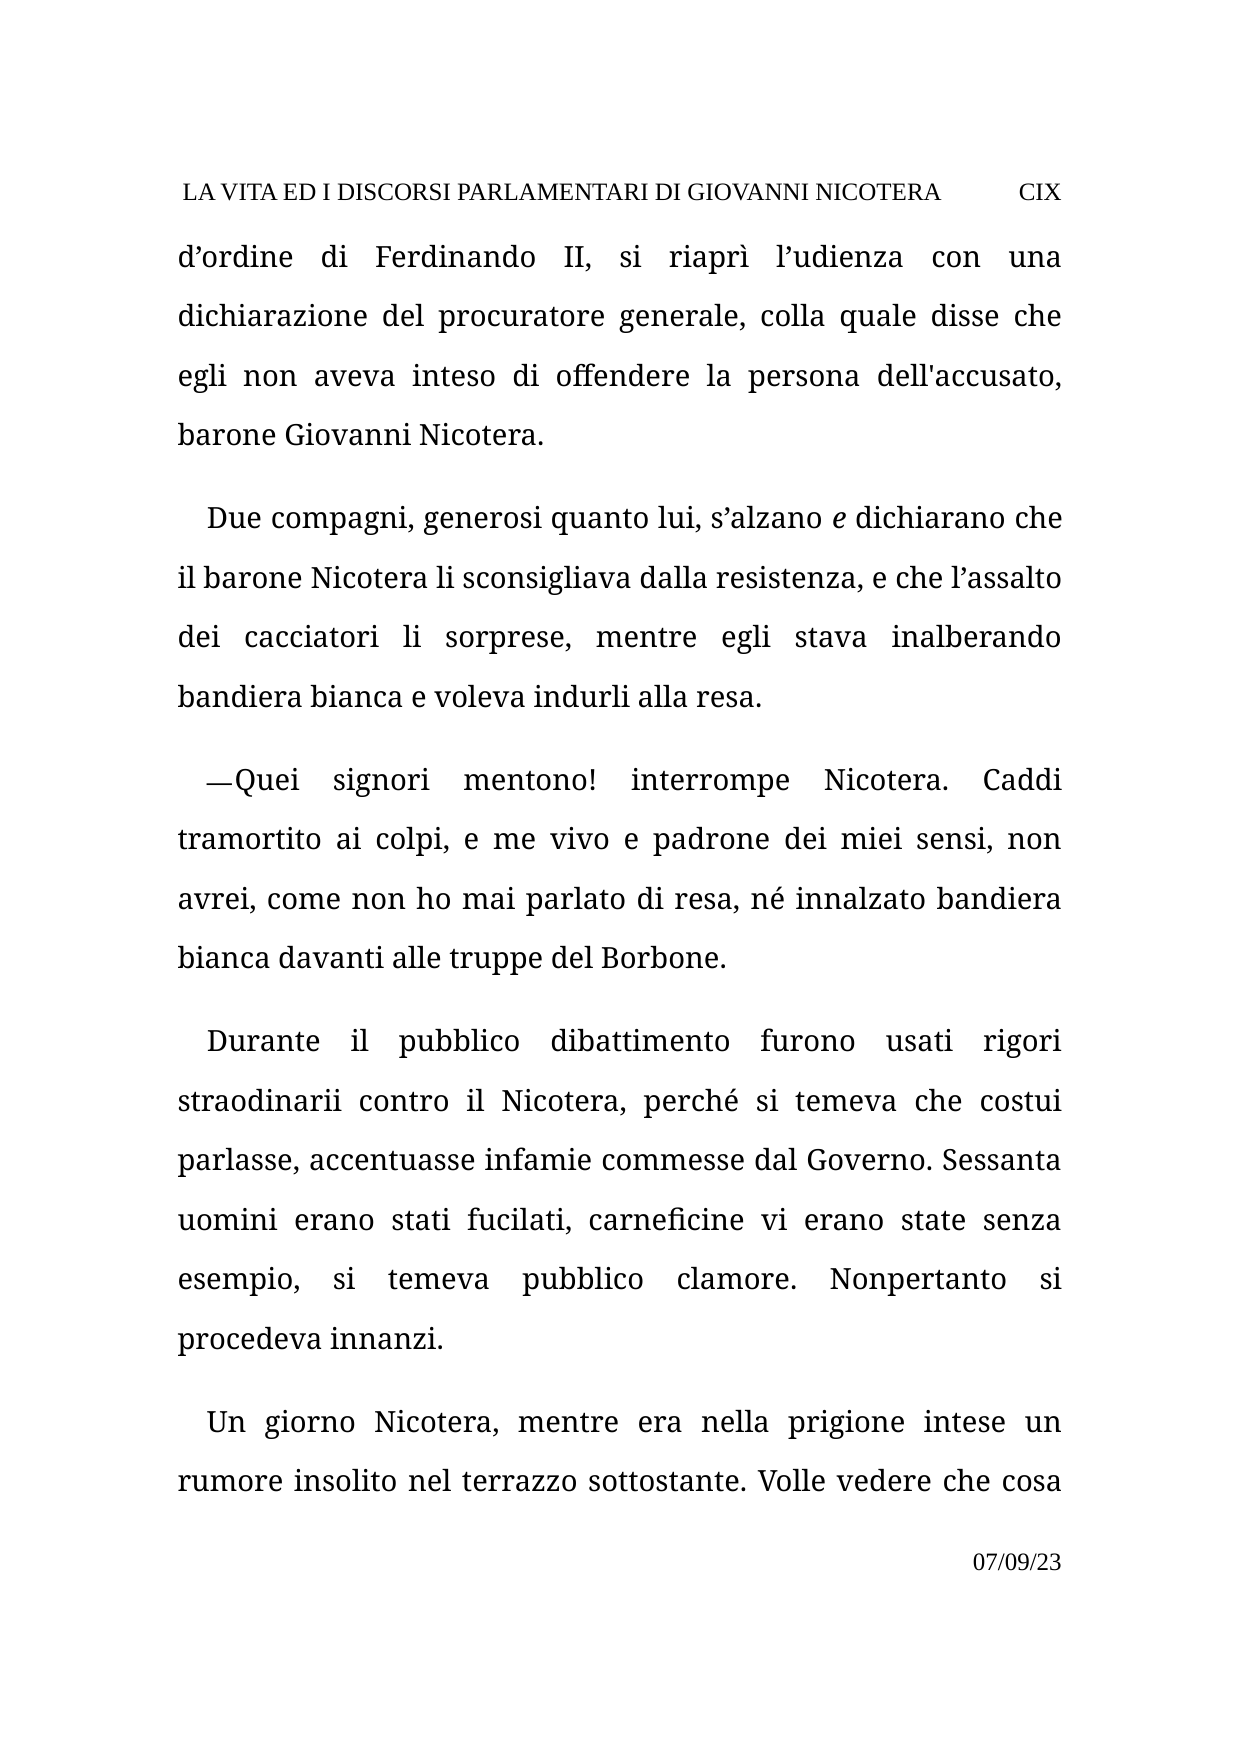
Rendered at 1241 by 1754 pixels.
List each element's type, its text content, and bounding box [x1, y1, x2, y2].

list Quei signori mentono! interrompe Nicotera. Caddi tramortito ai colpi, e me vivo e padrone dei miei sensi, non avrei, come non ho mai parlato di resa, né innalzato bandiera bianca davanti alle truppe del Borbone. [177, 759, 1063, 977]
text d’ordine di Ferdinando II, si riaprì l’udienza con una dichiarazione del procuratore generale, colla quale disse che egli non aveva inteso di offendere la persona dell'accusato, barone Giovanni Nicotera. [177, 236, 1063, 454]
text Un giorno Nicotera, mentre era nella prigione intese un rumore insolito nel terrazzo sottostante. Volle vedere che cosa [177, 1401, 1063, 1500]
text Due compagni, generosi quanto lui, s’alzano e dichiarano che il barone Nicotera li sconsigliava dalla resistenza, e che l’assalto dei cacciatori li sorprese, mentre egli stava inalberando bandiera bianca e voleva indurli alla resa. [177, 498, 1063, 716]
text Durante il pubblico dibattimento furono usati rigori straodinarii contro il Nicotera, perché si temeva che costui parlasse, accentuasse infamie commesse dal Governo. Sessanta uomini erano stati fucilati, carneficine vi erano state senza esempio, si temeva pubblico clamore. Nonpertanto si procedeva innanzi. [177, 1021, 1063, 1358]
